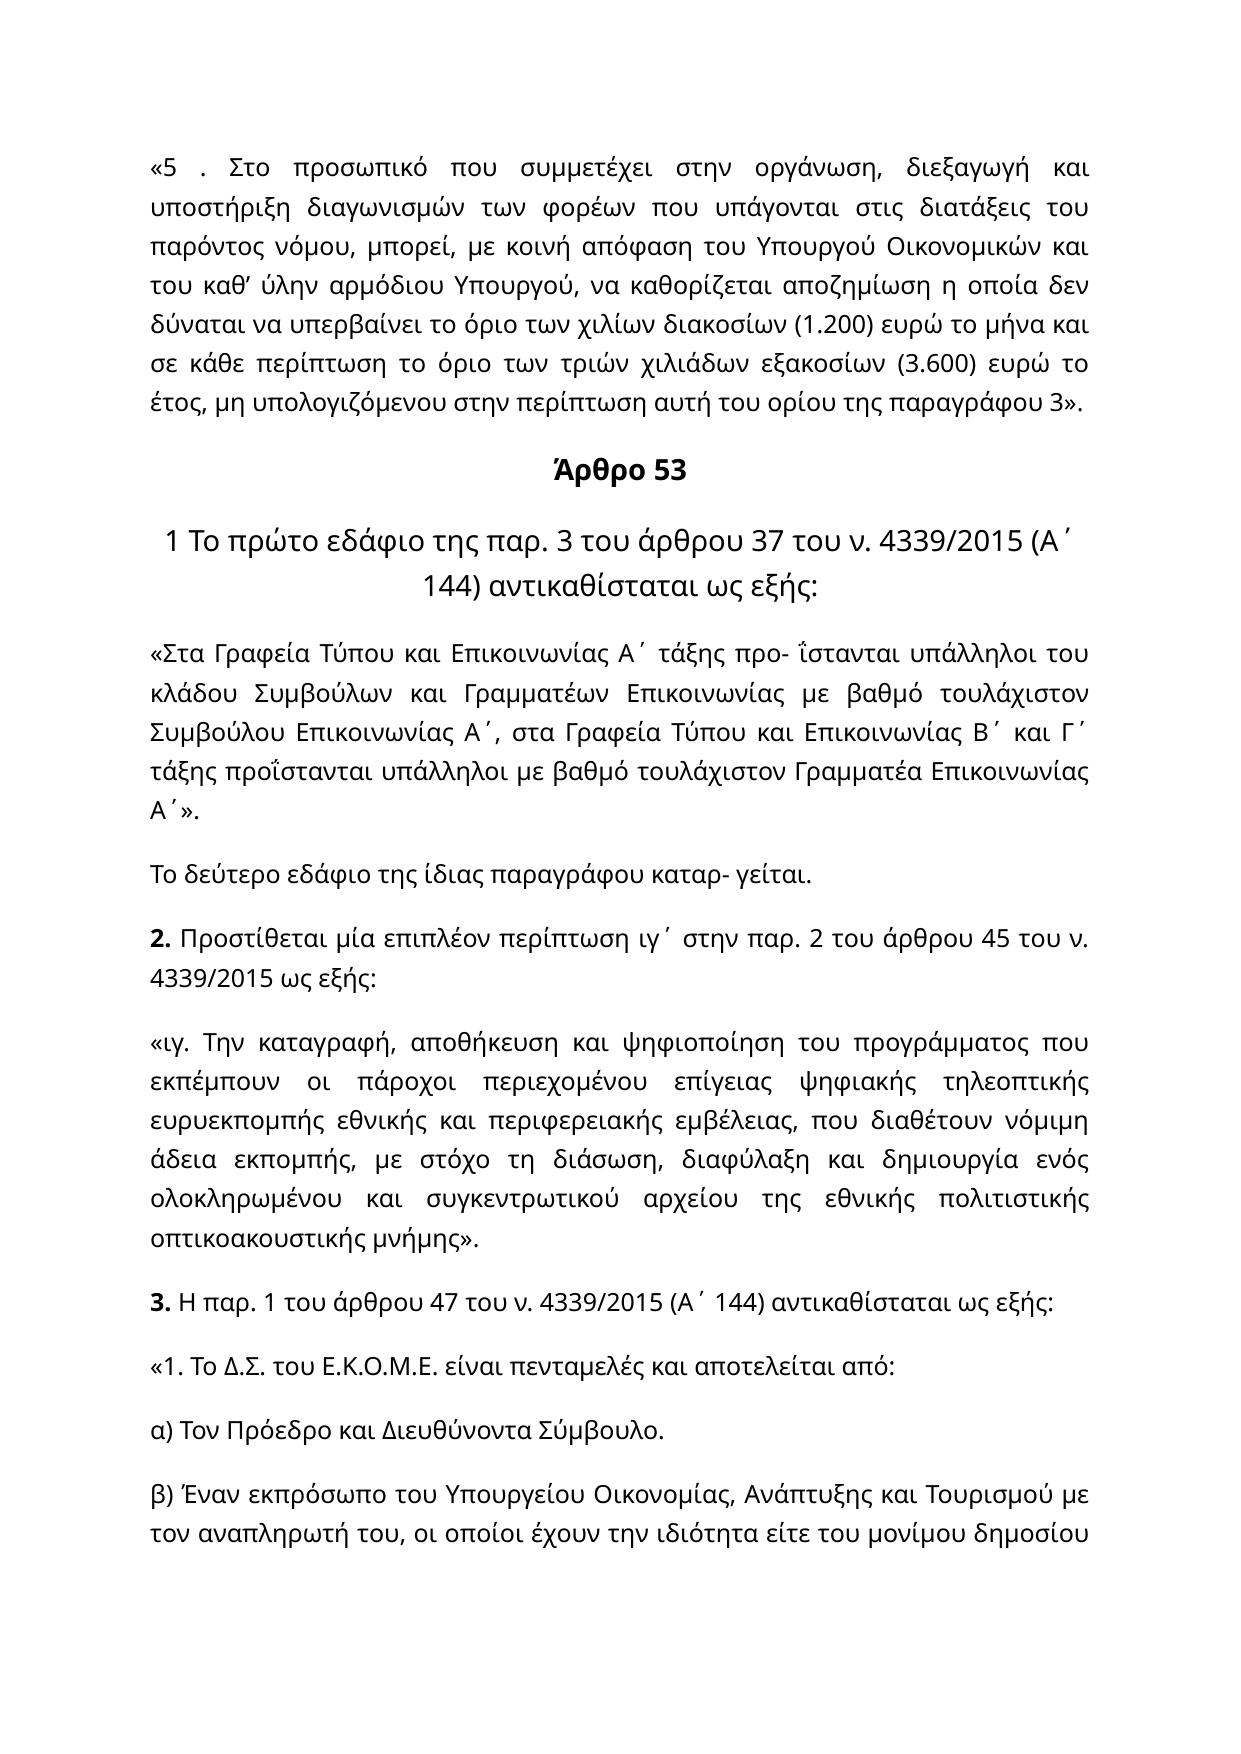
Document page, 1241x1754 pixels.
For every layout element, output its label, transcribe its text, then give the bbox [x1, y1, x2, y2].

subtitle Άρθρο 53 [150, 449, 1090, 489]
text β) Έναν εκπρόσωπο του Υπουργείου Οικονομίας, Ανάπτυξης και Τουρισμού με τον αναπληρωτή του, οι οποίοι έχουν την ιδιότητα είτε του μονίμου δημοσίου [150, 1477, 1090, 1550]
text α) Τον Πρόεδρο και Διευθύνοντα Σύμβουλο. [150, 1413, 1090, 1447]
text 2. Προστίθεται μία επιπλέον περίπτωση ιγ΄ στην παρ. 2 του άρθρου 45 του ν. 4339/2015 ως εξής: [150, 921, 1090, 994]
text «5 . Στο προσωπικό που συμμετέχει στην οργάνωση, διεξαγωγή και υποστήριξη διαγωνισμών των φορέων που υπάγονται στις διατάξεις του παρόντος νόμου, μπορεί, με κοινή απόφαση του Υπουργού Οικονομικών και του καθ’ ύλην αρμόδιου Υπουργού, να καθορίζεται αποζημίωση η οποία δεν δύναται να υπερβαίνει το όριο των χιλίων διακοσίων (1.200) ευρώ το μήνα και σε κάθε περίπτωση το όριο των τριών χιλιάδων εξακοσίων (3.600) ευρώ το έτος, μη υπολογιζόμενου στην περίπτωση αυτή του ορίου της παραγράφου 3». [150, 150, 1090, 419]
text «ιγ. Την καταγραφή, αποθήκευση και ψηφιοποίηση του προγράμματος που εκπέμπουν οι πάροχοι περιεχομένου επίγειας ψηφιακής τηλεοπτικής ευρυεκπομπής εθνικής και περιφερειακής εμβέλειας, που διαθέτουν νόμιμη άδεια εκπομπής, με στόχο τη διάσωση, διαφύλαξη και δημιουργία ενός ολοκληρωμένου και συγκεντρωτικού αρχείου της εθνικής πολιτιστικής οπτικοακουστικής μνήμης». [150, 1024, 1090, 1254]
subtitle 1 Το πρώτο εδάφιο της παρ. 3 του άρθρου 37 του ν. 4339/2015 (Α΄ 144) αντικαθίσταται ως εξής: [150, 520, 1090, 605]
text «Στα Γραφεία Τύπου και Επικοινωνίας Α΄ τάξης προ- ΐστανται υπάλληλοι του κλάδου Συμβούλων και Γραμματέων Επικοινωνίας με βαθμό τουλάχιστον Συμβούλου Επικοινωνίας Α΄, στα Γραφεία Τύπου και Επικοινωνίας Β΄ και Γ΄ τάξης προΐστανται υπάλληλοι με βαθμό τουλάχιστον Γραμματέα Επικοινωνίας Α΄». [150, 636, 1090, 827]
text «1. Το Δ.Σ. του Ε.Κ.Ο.Μ.Ε. είναι πενταμελές και αποτελείται από: [150, 1348, 1090, 1383]
text 3. Η παρ. 1 του άρθρου 47 του ν. 4339/2015 (Α΄ 144) αντικαθίσταται ως εξής: [150, 1284, 1090, 1318]
text Το δεύτερο εδάφιο της ίδιας παραγράφου καταρ- γείται. [150, 857, 1090, 891]
